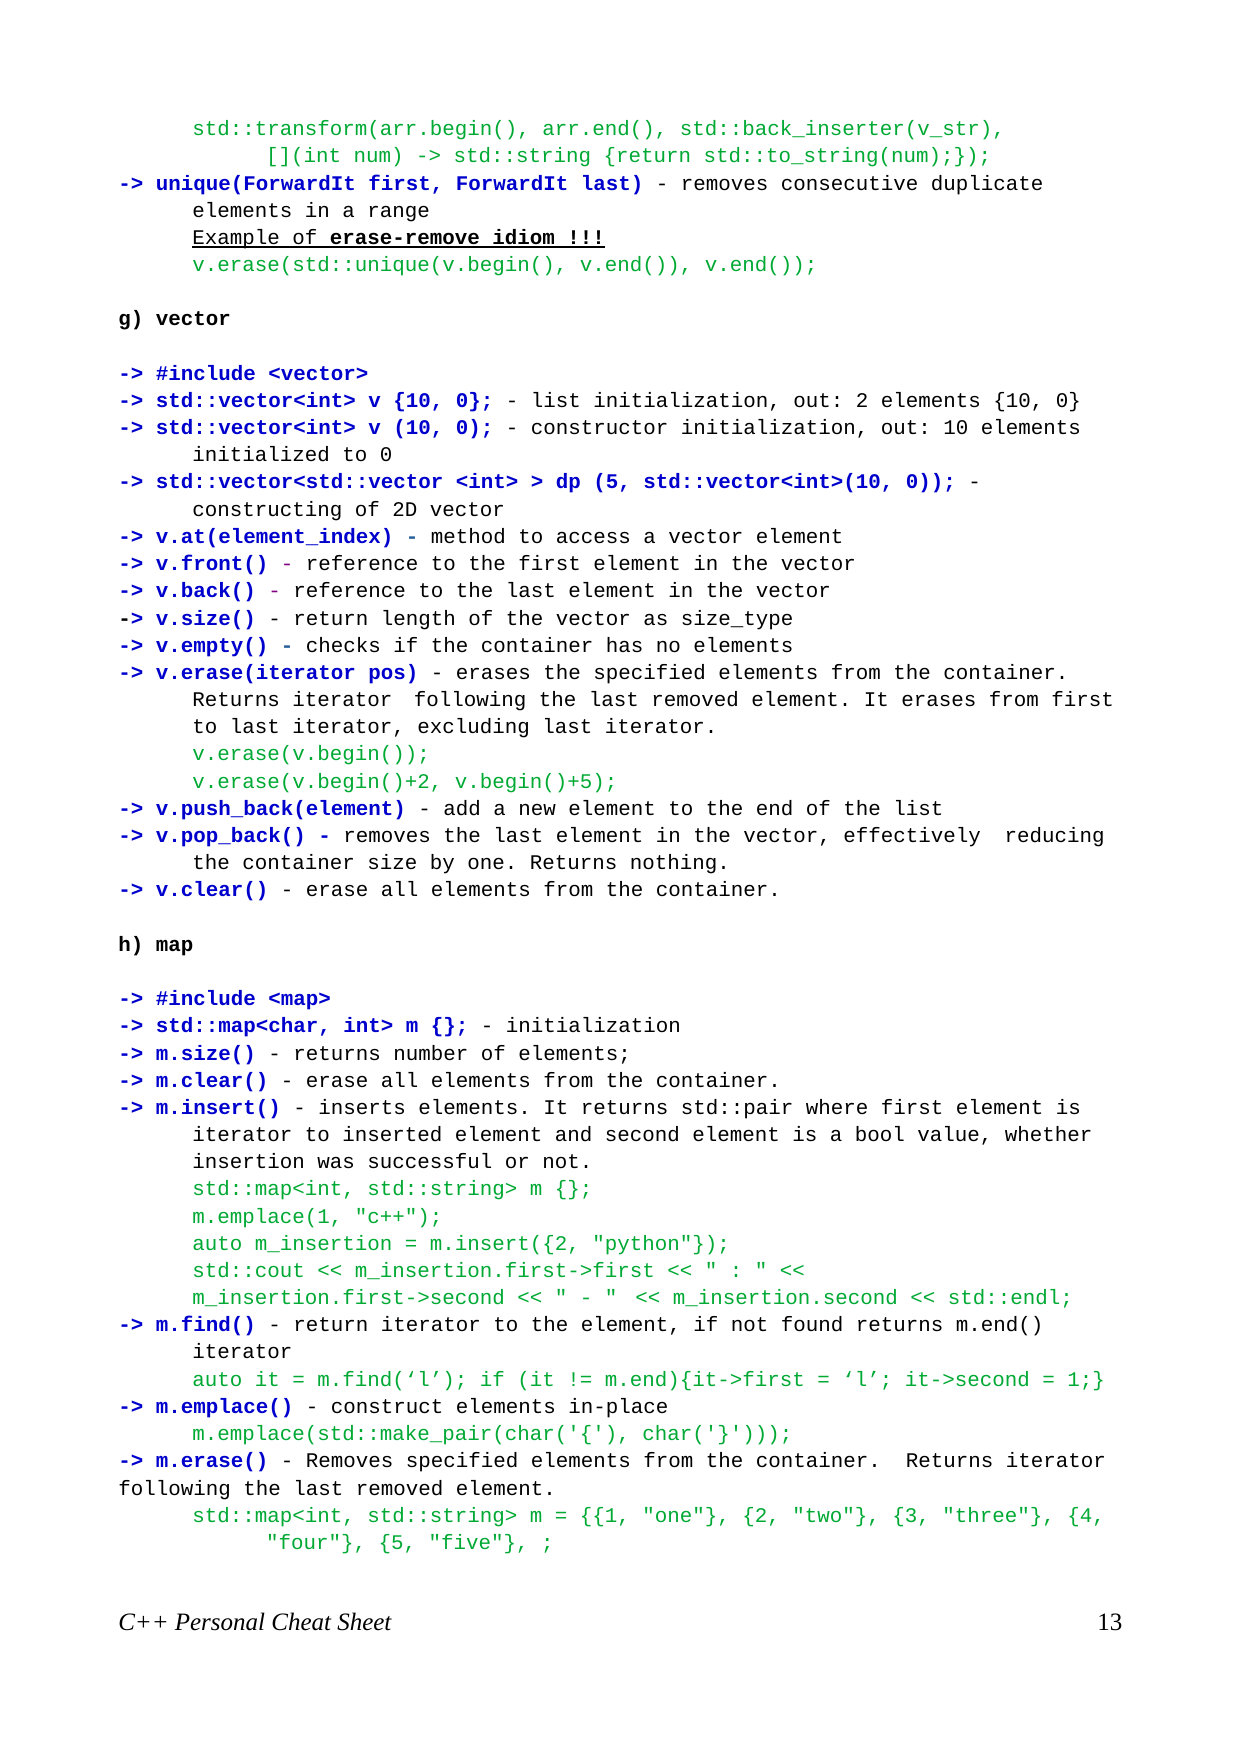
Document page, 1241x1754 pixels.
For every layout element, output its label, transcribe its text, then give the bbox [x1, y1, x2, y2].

text -> v.clear() - erase all elements from the container. [118, 879, 1122, 903]
text v.erase(v.begin()+2, v.begin()+5); [118, 771, 1122, 794]
text std::map<int, std::string> m = {{1, "one"}, {2, "two"}, {3, "three"}, {4, "four"}, {5, "five"}, ; [118, 1505, 1122, 1556]
text -> v.at(element_index) - method to access a vector element [118, 526, 1122, 549]
text -> m.emplace() - construct elements in-place [118, 1396, 1122, 1419]
text v.erase(std::unique(v.begin(), v.end()), v.end()); [118, 254, 1122, 278]
text auto it = m.find(‘l’); if (it != m.end){it->first = ‘l’; it->second = 1;} [118, 1369, 1122, 1392]
text -> v.pop_back() - removes the last element in the vector, effectively reducing the container size by one. Returns nothing. [118, 825, 1122, 876]
text m.emplace(std::make_pair(char('{'), char('}'))); [118, 1423, 1122, 1447]
text -> m.insert() - inserts elements. It returns std::pair where first element is iterator to inserted element and second element is a bool value, whether insertion was successful or not. [118, 1097, 1122, 1175]
text m.emplace(1, "c++"); [118, 1206, 1122, 1229]
text -> #include <map> [118, 988, 1122, 1012]
text auto m_insertion = m.insert({2, "python"}); [118, 1233, 1122, 1256]
text -> m.find() - return iterator to the element, if not found returns m.end() iterator [118, 1314, 1122, 1365]
text -> v.push_back(element) - add a new element to the end of the list [118, 798, 1122, 821]
text std::transform(arr.begin(), arr.end(), std::back_inserter(v_str), [118, 118, 1122, 142]
text Example of erase-remove idiom !!! [118, 227, 1122, 251]
text -> m.clear() - erase all elements from the container. [118, 1070, 1122, 1093]
text -> std::map<char, int> m {}; - initialization [118, 1015, 1122, 1039]
text std::map<int, std::string> m {}; [118, 1178, 1122, 1202]
text v.erase(v.begin()); [118, 743, 1122, 767]
text [](int num) -> std::string {return std::to_string(num);}); [118, 145, 1122, 169]
text -> m.erase() - Removes specified elements from the container. Returns iterator following the last removed element. [118, 1450, 1122, 1501]
text -> v.back() - reference to the last element in the vector [118, 580, 1122, 604]
text h) map [118, 934, 1122, 957]
text -> m.size() - returns number of elements; [118, 1042, 1122, 1066]
text -> std::vector<int> v (10, 0); - constructor initialization, out: 10 elements initialized to 0 [118, 417, 1122, 468]
text -> std::vector<int> v {10, 0}; - list initialization, out: 2 elements {10, 0} [118, 390, 1122, 414]
text -> v.size() - return length of the vector as size_type [118, 607, 1122, 631]
text -> v.front() - reference to the first element in the vector [118, 553, 1122, 577]
text -> #include <vector> [118, 363, 1122, 386]
text -> std::vector<std::vector <int> > dp (5, std::vector<int>(10, 0)); - constructing of 2D vector [118, 472, 1122, 522]
text m_insertion.first->second << " - " << m_insertion.second << std::endl; [118, 1287, 1122, 1311]
text g) vector [118, 308, 1122, 332]
text -> v.empty() - checks if the container has no elements [118, 635, 1122, 658]
text std::cout << m_insertion.first->first << " : " << [118, 1260, 1122, 1284]
text -> unique(ForwardIt first, ForwardIt last) - removes consecutive duplicate elements in a range [118, 172, 1122, 223]
text -> v.erase(iterator pos) - erases the specified elements from the container. Returns iterator following the last removed element. It erases from first to last iterator, excluding last iterator. [118, 662, 1122, 740]
